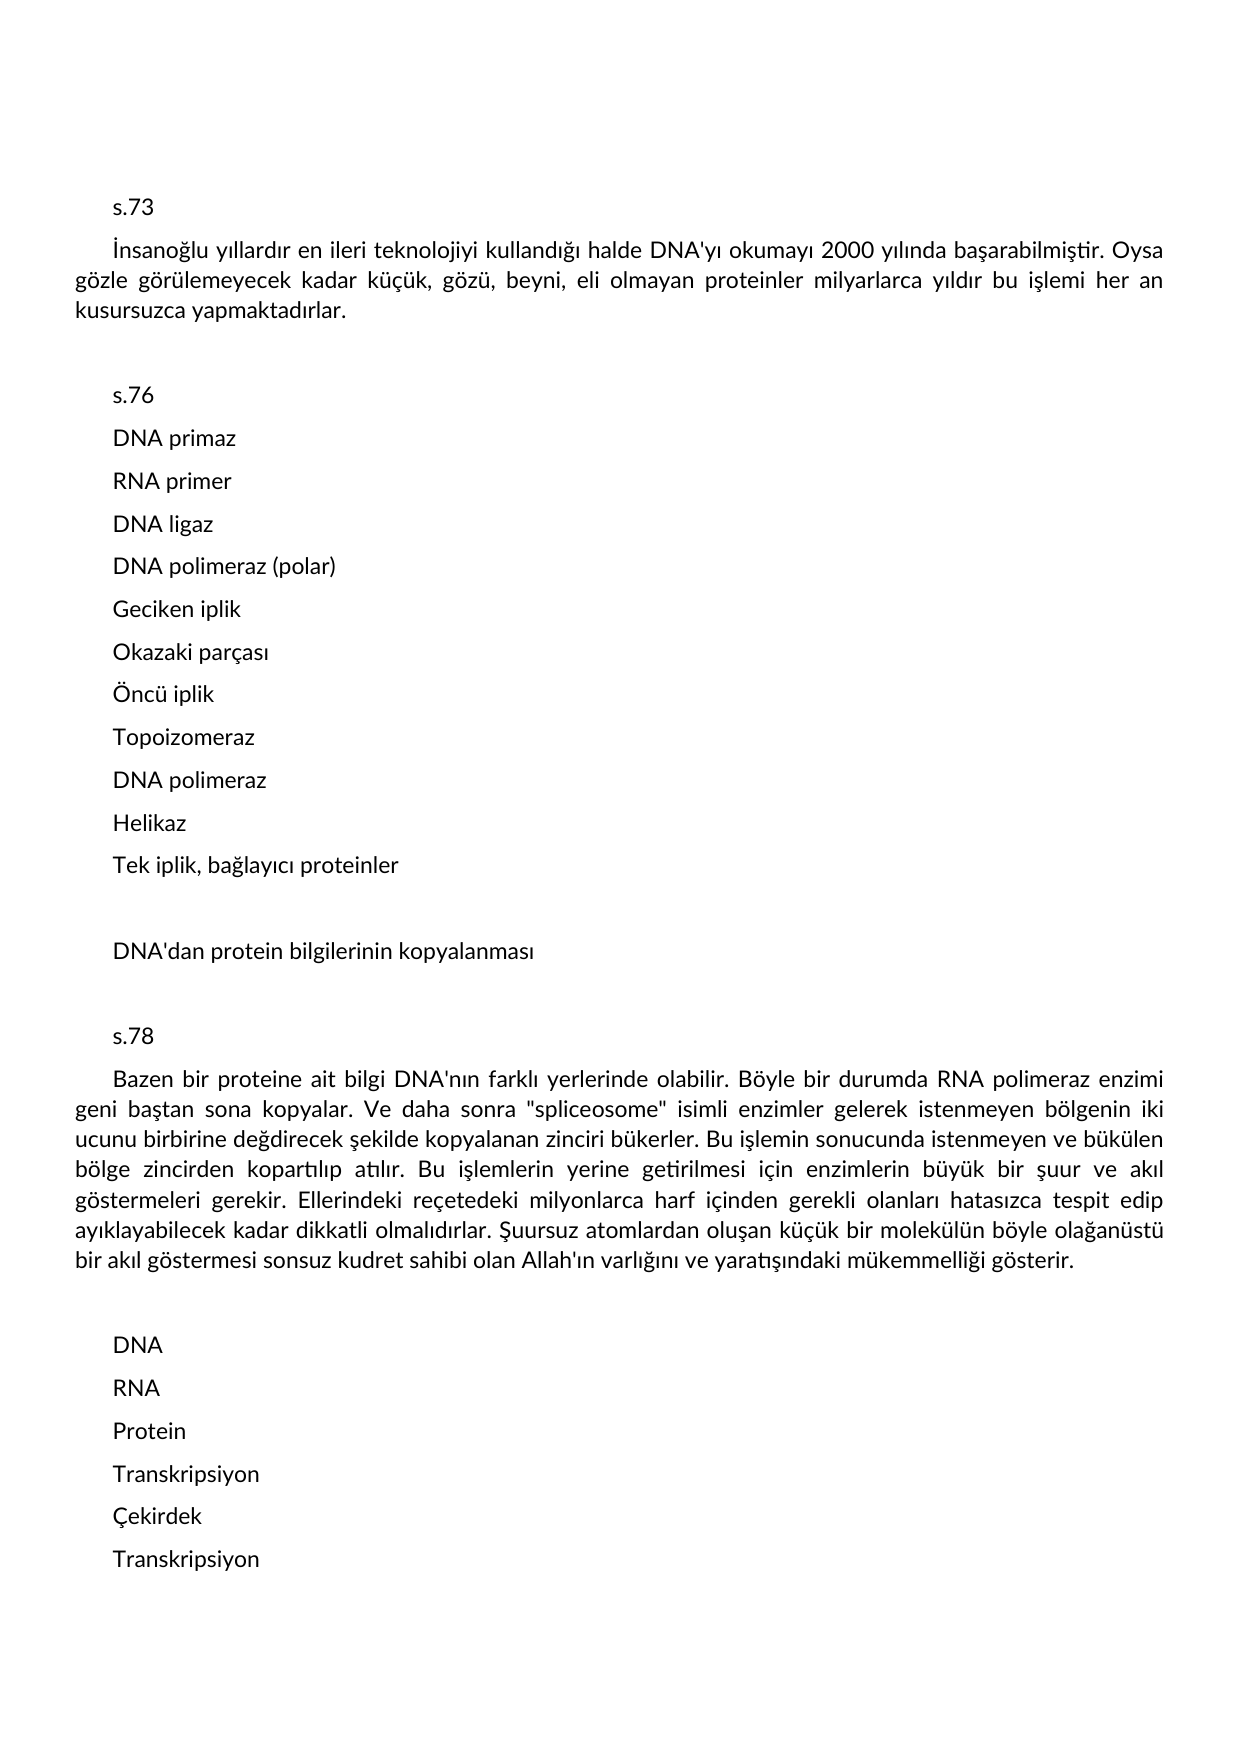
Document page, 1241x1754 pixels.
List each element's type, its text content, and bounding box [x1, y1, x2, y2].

text Bazen bir proteine ait bilgi DNA'nın farklı yerlerinde olabilir. Böyle bir durumda RNA polimeraz enzimi geni baştan sona kopyalar. Ve daha sonra "spliceosome" isimli enzimler gelerek istenmeyen bölgenin iki ucunu birbirine değdirecek şekilde kopyalanan zinciri bükerler. Bu işlemin sonucunda istenmeyen ve bükülen bölge zincirden kopartılıp atılır. Bu işlemlerin yerine getirilmesi için enzimlerin büyük bir şuur ve akıl göstermeleri gerekir. Ellerindeki reçetedeki milyonlarca harf içinden gerekli olanları hatasızca tespit edip ayıklayabilecek kadar dikkatli olmalıdırlar. Şuursuz atomlardan oluşan küçük bir molekülün böyle olağanüstü bir akıl göstermesi sonsuz kudret sahibi olan Allah'ın varlığını ve yaratışındaki mükemmelliği gösterir. [75, 1064, 1165, 1273]
text DNA [75, 1331, 1165, 1359]
text s.76 [75, 381, 1165, 409]
text DNA polimeraz (polar) [75, 552, 1165, 579]
text Topoizomeraz [75, 723, 1165, 750]
text Tek iplik, bağlayıcı proteinler [75, 851, 1165, 878]
text Okazaki parçası [75, 637, 1165, 665]
text DNA'dan protein bilgilerinin kopyalanması [75, 936, 1165, 964]
text Öncü iplik [75, 680, 1165, 708]
text DNA ligaz [75, 509, 1165, 537]
text Transkripsiyon [75, 1459, 1165, 1487]
text Çekirdek [75, 1502, 1165, 1529]
text RNA [75, 1374, 1165, 1401]
text DNA polimeraz [75, 766, 1165, 793]
text s.73 [75, 193, 1165, 220]
text Geciken iplik [75, 595, 1165, 622]
text RNA primer [75, 467, 1165, 494]
text Transkripsiyon [75, 1545, 1165, 1572]
text Protein [75, 1417, 1165, 1444]
text DNA primaz [75, 424, 1165, 451]
text s.78 [75, 1022, 1165, 1049]
text İnsanoğlu yıllardır en ileri teknolojiyi kullandığı halde DNA'yı okumayı 2000 yılında başarabilmiştir. Oysa gözle görülemeyecek kadar küçük, gözü, beyni, eli olmayan proteinler milyarlarca yıldır bu işlemi her an kusursuzca yapmaktadırlar. [75, 235, 1165, 323]
text Helikaz [75, 808, 1165, 836]
